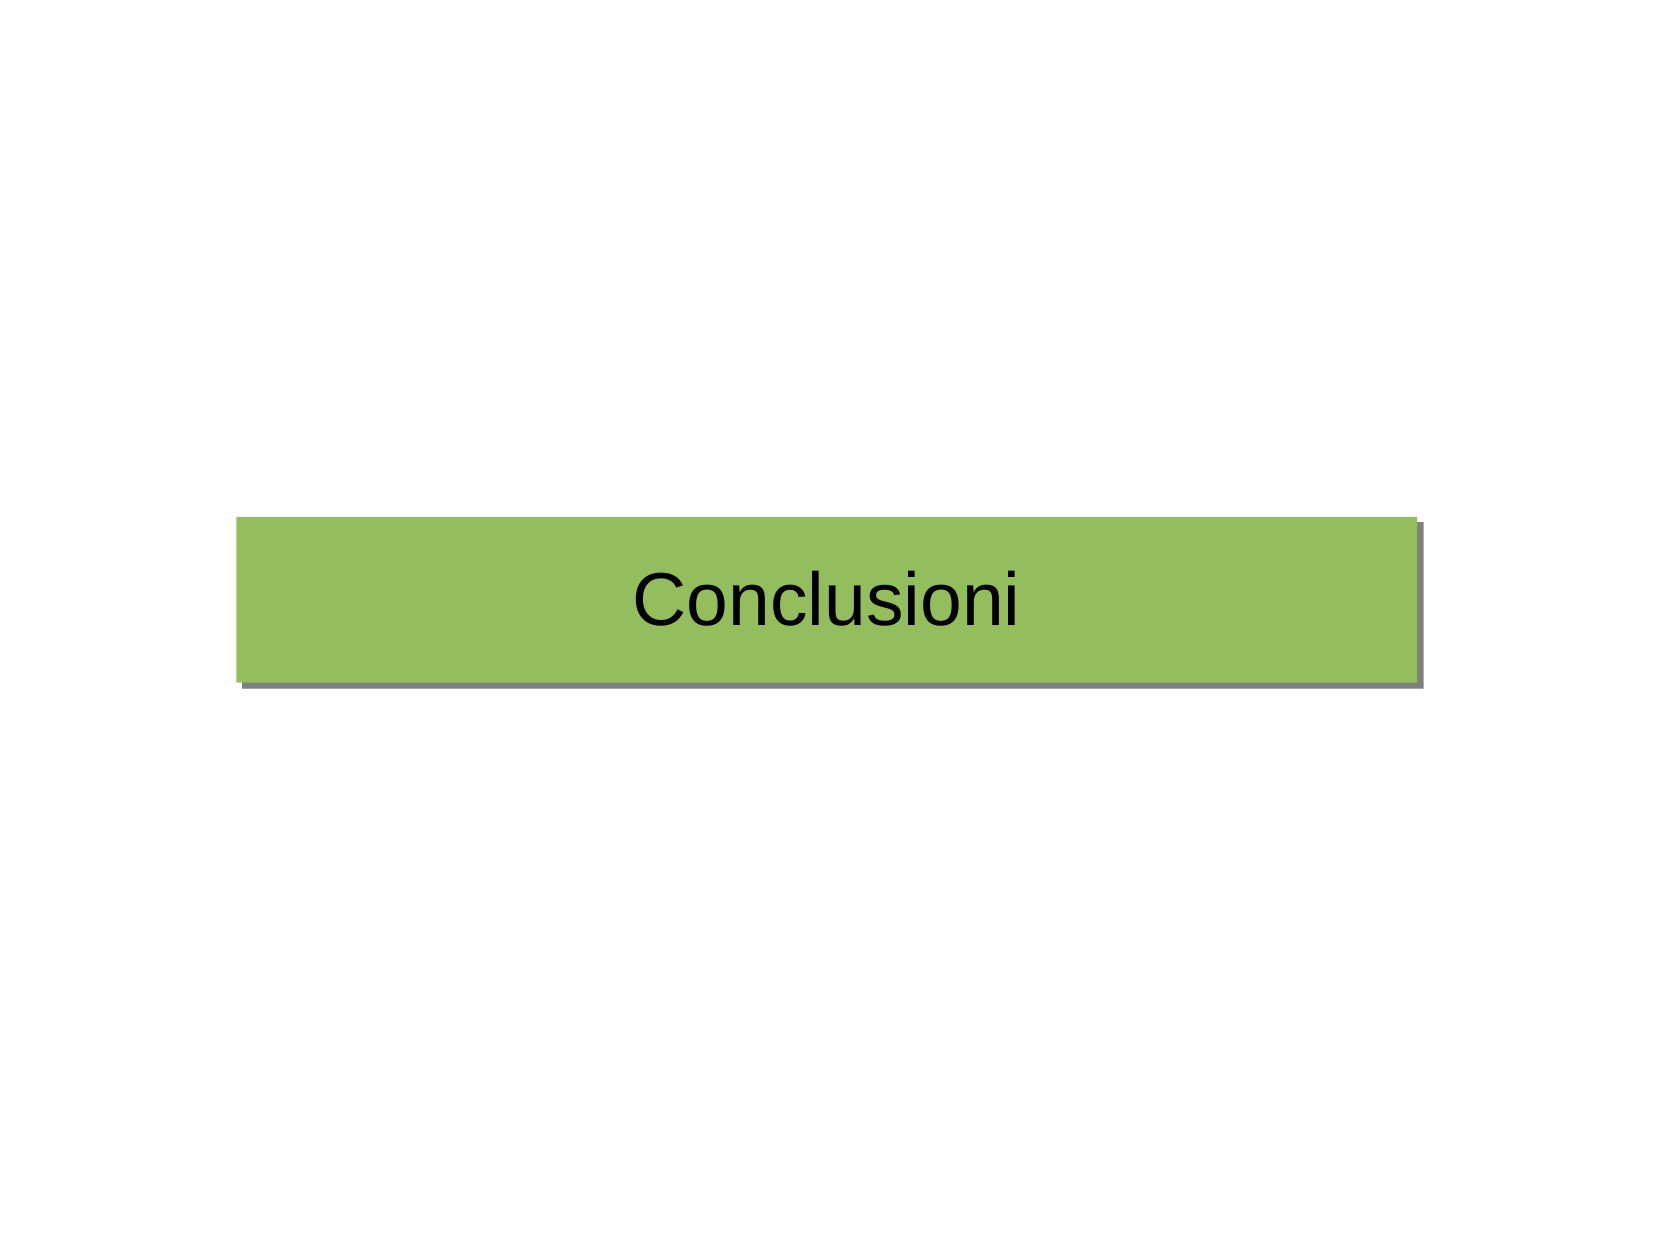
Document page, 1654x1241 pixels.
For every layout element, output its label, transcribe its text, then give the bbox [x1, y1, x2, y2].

text_box Conclusioni [236, 516, 1418, 683]
